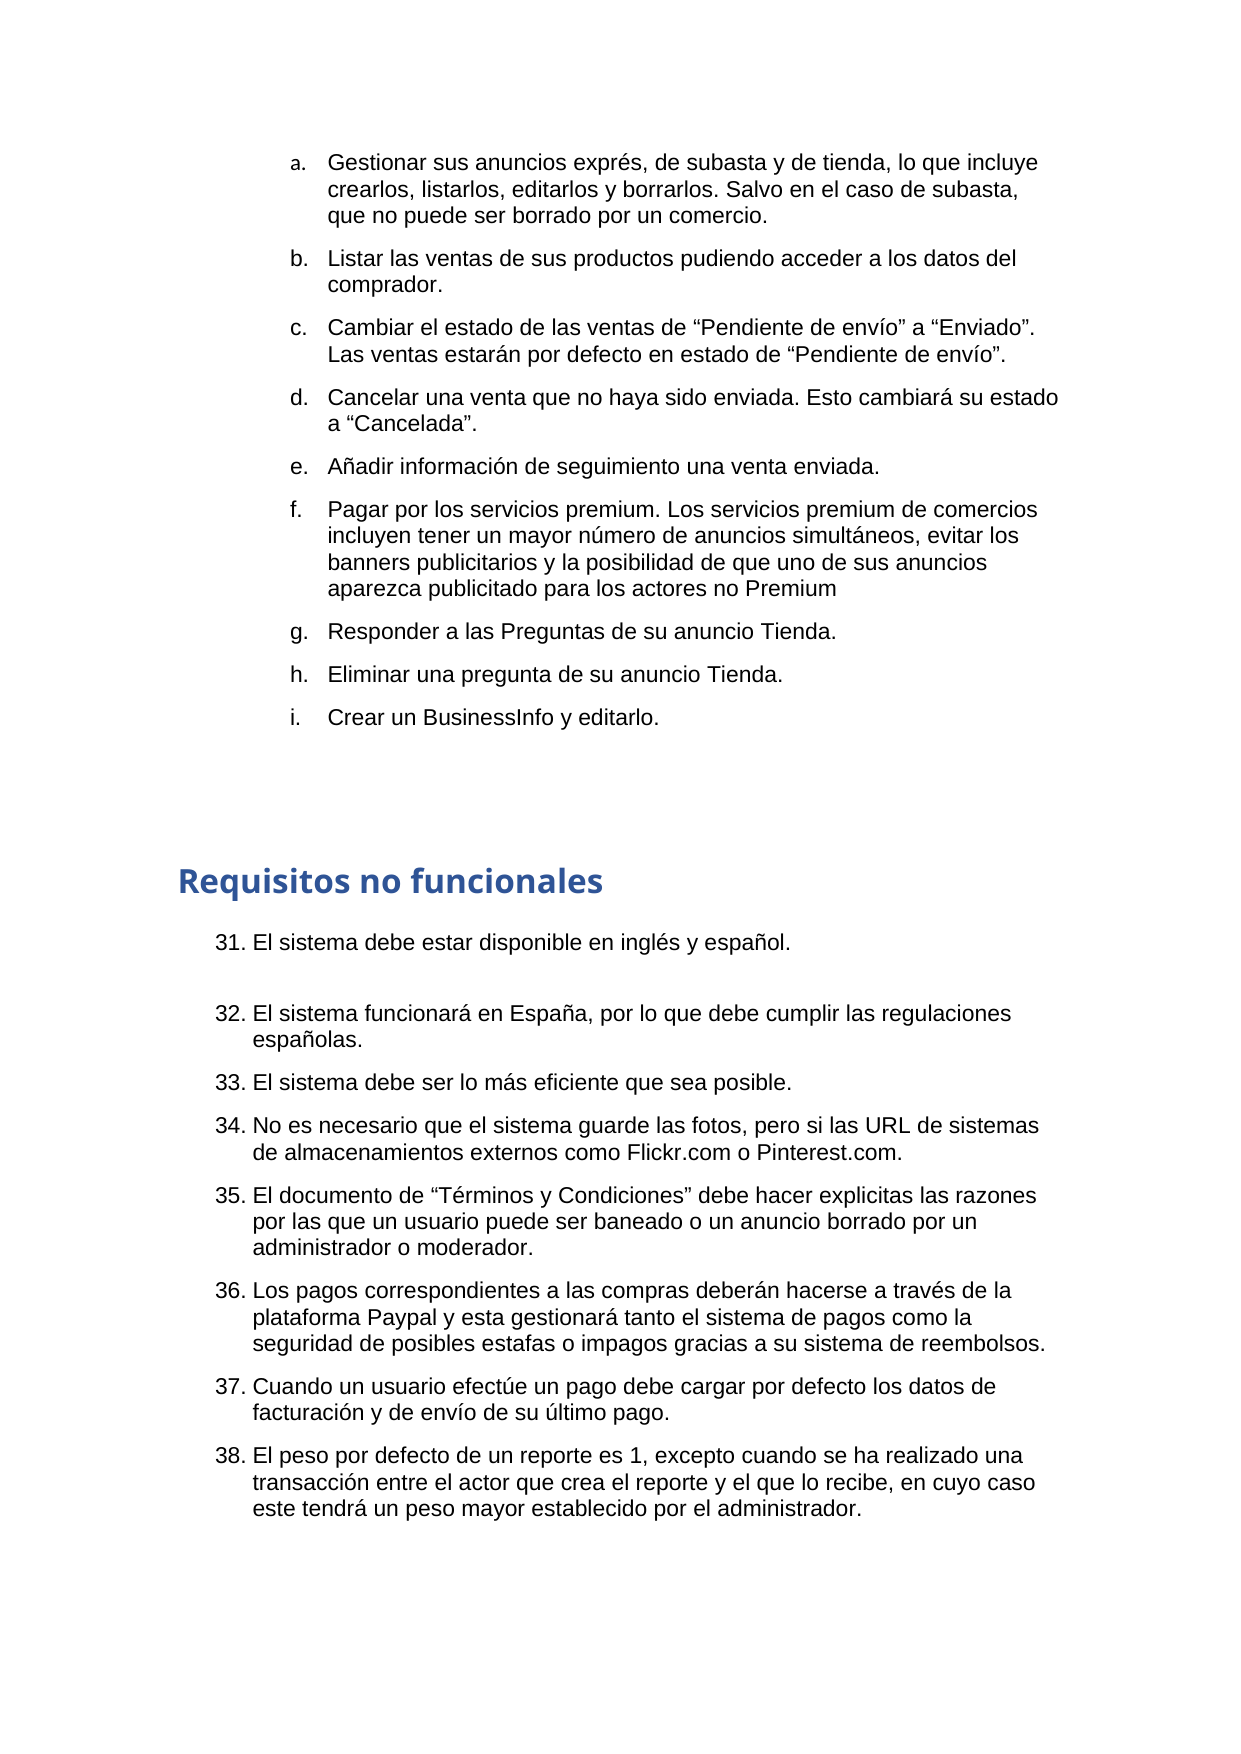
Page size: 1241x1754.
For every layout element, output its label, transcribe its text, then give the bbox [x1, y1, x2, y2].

list Responder a las Preguntas de su anuncio Tienda. [290, 618, 1063, 644]
list Pagar por los servicios premium. Los servicios premium de comercios incluyen tener un mayor número de anuncios simultáneos, evitar los banners publicitarios y la posibilidad de que uno de sus anuncios aparezca publicitado para los actores no Premium [290, 496, 1063, 602]
list El peso por defecto de un reporte es 1, excepto cuando se ha realizado una transacción entre el actor que crea el reporte y el que lo recibe, en cuyo caso este tendrá un peso mayor establecido por el administrador. [215, 1442, 1063, 1521]
list Listar las ventas de sus productos pudiendo acceder a los datos del comprador. [290, 245, 1063, 298]
list Los pagos correspondientes a las compras deberán hacerse a través de la plataforma Paypal y esta gestionará tanto el sistema de pagos como la seguridad de posibles estafas o impagos gracias a su sistema de reembolsos. [215, 1277, 1063, 1356]
list Añadir información de seguimiento una venta enviada. [290, 453, 1063, 479]
list Crear un BusinessInfo y editarlo. [290, 704, 1063, 731]
list Eliminar una pregunta de su anuncio Tienda. [290, 661, 1063, 688]
list No es necesario que el sistema guarde las fotos, pero si las URL de sistemas de almacenamientos externos como Flickr.com o Pinterest.com. [215, 1112, 1063, 1165]
list Cambiar el estado de las ventas de “Pendiente de envío” a “Enviado”. Las ventas estarán por defecto en estado de “Pendiente de envío”. [290, 314, 1063, 367]
list El sistema debe ser lo más eficiente que sea posible. [215, 1069, 1063, 1096]
list El sistema funcionará en España, por lo que debe cumplir las regulaciones españolas. [215, 1000, 1063, 1052]
list Cuando un usuario efectúe un pago debe cargar por defecto los datos de facturación y de envío de su último pago. [215, 1373, 1063, 1426]
list El documento de “Términos y Condiciones” debe hacer explicitas las razones por las que un usuario puede ser baneado o un anuncio borrado por un administrador o moderador. [215, 1182, 1063, 1261]
list Gestionar sus anuncios exprés, de subasta y de tienda, lo que incluye crearlos, listarlos, editarlos y borrarlos. Salvo en el caso de subasta, que no puede ser borrado por un comercio. [290, 148, 1063, 228]
list El sistema debe estar disponible en inglés y español. [215, 929, 1063, 955]
list Cancelar una venta que no haya sido enviada. Esto cambiará su estado a “Cancelada”. [290, 384, 1063, 436]
subtitle Requisitos no funcionales [177, 858, 1063, 904]
